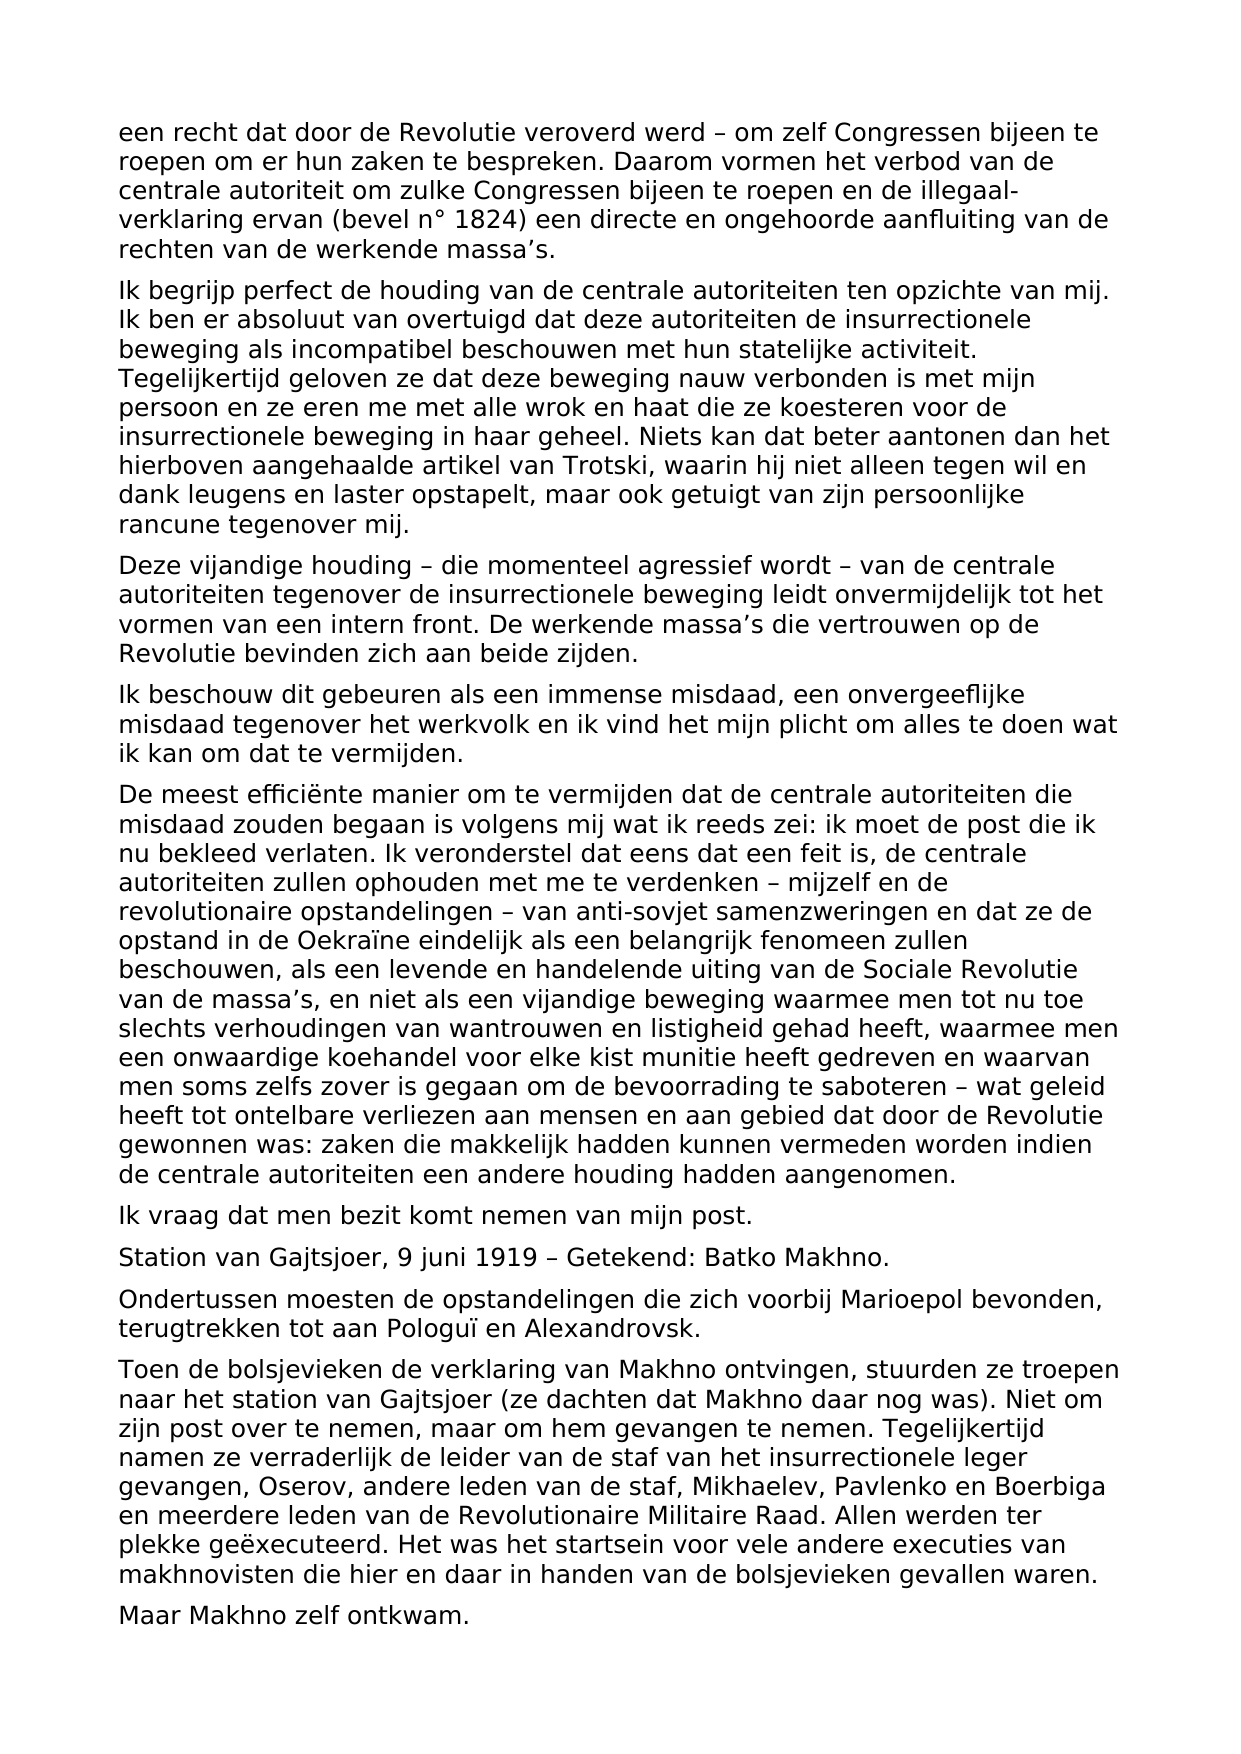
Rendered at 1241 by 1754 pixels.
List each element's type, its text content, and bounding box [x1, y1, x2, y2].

text Station van Gajtsjoer, 9 juni 1919 – Getekend: Batko Makhno. [118, 1243, 1122, 1272]
text Maar Makhno zelf ontkwam. [118, 1601, 1122, 1631]
text een recht dat door de Revolutie veroverd werd – om zelf Congressen bijeen te roepen om er hun zaken te bespreken. Daarom vormen het verbod van de centrale autoriteit om zulke Congressen bijeen te roepen en de illegaal-verklaring ervan (bevel n° 1824) een directe en ongehoorde aanfluiting van de rechten van de werkende massa’s. [118, 118, 1122, 264]
text Ik vraag dat men bezit komt nemen van mijn post. [118, 1201, 1122, 1231]
text Ik begrijp perfect de houding van de centrale autoriteiten ten opzichte van mij. Ik ben er absoluut van overtuigd dat deze autoriteiten de insurrectionele beweging als incompatibel beschouwen met hun statelijke activiteit. Tegelijkertijd geloven ze dat deze beweging nauw verbonden is met mijn persoon en ze eren me met alle wrok en haat die ze koesteren voor de insurrectionele beweging in haar geheel. Niets kan dat beter aantonen dan het hierboven aangehaalde artikel van Trotski, waarin hij niet alleen tegen wil en dank leugens en laster opstapelt, maar ook getuigt van zijn persoonlijke rancune tegenover mij. [118, 276, 1122, 539]
text Ik beschouw dit gebeuren als een immense misdaad, een onvergeeflijke misdaad tegenover het werkvolk en ik vind het mijn plicht om alles te doen wat ik kan om dat te vermijden. [118, 681, 1122, 768]
text Ondertussen moesten de opstandelingen die zich voorbij Marioepol bevonden, terugtrekken tot aan Pologuï en Alexandrovsk. [118, 1285, 1122, 1343]
text De meest efficiënte manier om te vermijden dat de centrale autoriteiten die misdaad zouden begaan is volgens mij wat ik reeds zei: ik moet de post die ik nu bekleed verlaten. Ik veronderstel dat eens dat een feit is, de centrale autoriteiten zullen ophouden met me te verdenken – mijzelf en de revolutionaire opstandelingen – van anti-sovjet samenzweringen en dat ze de opstand in de Oekraïne eindelijk als een belangrijk fenomeen zullen beschouwen, als een levende en handelende uiting van de Sociale Revolutie van de massa’s, en niet als een vijandige beweging waarmee men tot nu toe slechts verhoudingen van wantrouwen en listigheid gehad heeft, waarmee men een onwaardige koehandel voor elke kist munitie heeft gedreven en waarvan men soms zelfs zover is gegaan om de bevoorrading te saboteren – wat geleid heeft tot ontelbare verliezen aan mensen en aan gebied dat door de Revolutie gewonnen was: zaken die makkelijk hadden kunnen vermeden worden indien de centrale autoriteiten een andere houding hadden aangenomen. [118, 781, 1122, 1189]
text Deze vijandige houding – die momenteel agressief wordt – van de centrale autoriteiten tegenover de insurrectionele beweging leidt onvermijdelijk tot het vormen van een intern front. De werkende massa’s die vertrouwen op de Revolutie bevinden zich aan beide zijden. [118, 551, 1122, 668]
text Toen de bolsjevieken de verklaring van Makhno ontvingen, stuurden ze troepen naar het station van Gajtsjoer (ze dachten dat Makhno daar nog was). Niet om zijn post over te nemen, maar om hem gevangen te nemen. Tegelijkertijd namen ze verraderlijk de leider van de staf van het insurrectionele leger gevangen, Oserov, andere leden van de staf, Mikhaelev, Pavlenko en Boerbiga en meerdere leden van de Revolutionaire Militaire Raad. Allen werden ter plekke geëxecuteerd. Het was het startsein voor vele andere executies van makhnovisten die hier en daar in handen van de bolsjevieken gevallen waren. [118, 1356, 1122, 1589]
